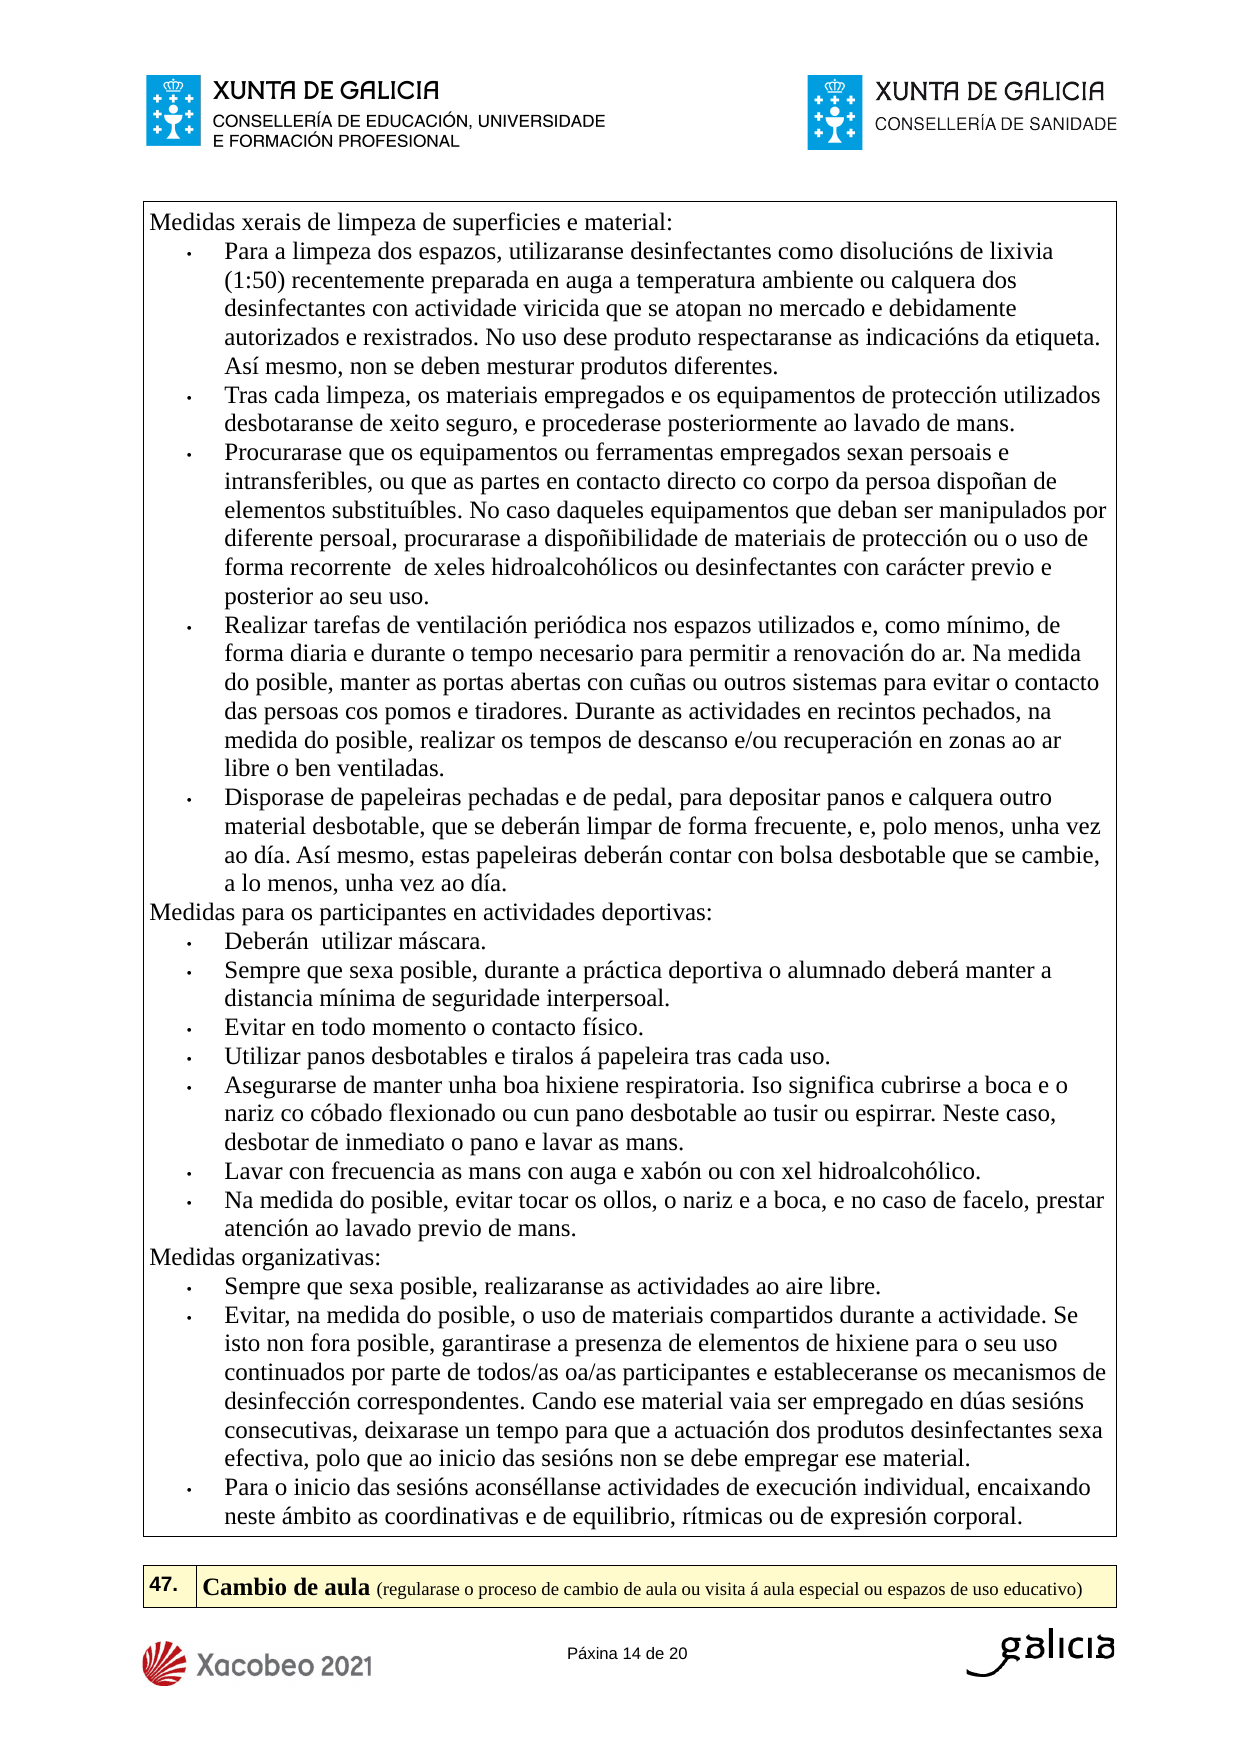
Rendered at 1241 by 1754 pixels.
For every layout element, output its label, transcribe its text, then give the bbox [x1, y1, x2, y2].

table_cell Medidas xerais de limpeza de superficies e material: Para a limpeza dos espazos, utilizaranse desinfectantes como disolucións de lixivia (1:50) recentemente preparada en auga a temperatura ambiente ou calquera dos desinfectantes con actividade viricida que se atopan no mercado e debidamente autorizados e rexistrados. No uso dese produto respectaranse as indicacións da etiqueta. Así mesmo, non se deben mesturar produtos diferentes. Tras cada limpeza, os materiais empregados e os equipamentos de protección utilizados desbotaranse de xeito seguro, e procederase posteriormente ao lavado de mans. Procurarase que os equipamentos ou ferramentas empregados sexan persoais e intransferibles, ou que as partes en contacto directo co corpo da persoa dispoñan de elementos substituíbles. No caso daqueles equipamentos que deban ser manipulados por diferente persoal, procurarase a dispoñibilidade de materiais de protección ou o uso de forma recorrente de xeles hidroalcohólicos ou desinfectantes con carácter previo e posterior ao seu uso. Realizar tarefas de ventilación periódica nos espazos utilizados e, como mínimo, de forma diaria e durante o tempo necesario para permitir a renovación do ar. Na medida do posible, manter as portas abertas con cuñas ou outros sistemas para evitar o contacto das persoas cos pomos e tiradores. Durante as actividades en recintos pechados, na medida do posible, realizar os tempos de descanso e/ou recuperación en zonas ao ar libre o ben ventiladas. Disporase de papeleiras pechadas e de pedal, para depositar panos e calquera outro material desbotable, que se deberán limpar de forma frecuente, e, polo menos, unha vez ao día. Así mesmo, estas papeleiras deberán contar con bolsa desbotable que se cambie, a lo menos, unha vez ao día. Medidas para os participantes en actividades deportivas: Deberán utilizar máscara. Sempre que sexa posible, durante a práctica deportiva o alumnado deberá manter a distancia mínima de seguridade interpersoal. Evitar en todo momento o contacto físico. Utilizar panos desbotables e tiralos á papeleira tras cada uso. Asegurarse de manter unha boa hixiene respiratoria. Iso significa cubrirse a boca e o nariz co cóbado flexionado ou cun pano desbotable ao tusir ou espirrar. Neste caso, desbotar de inmediato o pano e lavar as mans. Lavar con frecuencia as mans con auga e xabón ou con xel hidroalcohólico. Na medida do posible, evitar tocar os ollos, o nariz e a boca, e no caso de facelo, prestar atención ao lavado previo de mans. Medidas organizativas: Sempre que sexa posible, realizaranse as actividades ao aire libre. Evitar, na medida do posible, o uso de materiais compartidos durante a actividade. Se isto non fora posible, garantirase a presenza de elementos de hixiene para o seu uso continuados por parte de todos/as oa/as participantes e estableceranse os mecanismos de desinfección correspondentes. Cando ese material vaia ser empregado en dúas sesións consecutivas, deixarase un tempo para que a actuación dos produtos desinfectantes sexa efectiva, polo que ao inicio das sesións non se debe empregar ese material. Para o inicio das sesións aconséllanse actividades de execución individual, encaixando neste ámbito as coordinativas e de equilibrio, rítmicas ou de expresión corporal. [144, 202, 1116, 1536]
picture [847, 96, 854, 104]
table_header 47. [144, 1566, 196, 1607]
picture [966, 1628, 1115, 1677]
picture [826, 118, 843, 142]
picture [831, 107, 839, 115]
picture [815, 129, 822, 137]
picture [146, 75, 605, 147]
picture [142, 1641, 371, 1686]
picture [186, 95, 193, 102]
picture [815, 96, 822, 104]
picture [186, 111, 193, 117]
picture [154, 126, 161, 133]
picture [847, 129, 854, 137]
picture [815, 113, 822, 120]
picture [847, 113, 854, 120]
picture [170, 95, 177, 102]
picture [154, 95, 161, 102]
picture [165, 105, 182, 138]
picture [186, 126, 193, 133]
picture [863, 75, 1117, 150]
table_header Cambio de aula (regularase o proceso de cambio de aula ou visita á aula especial ou espazos de uso educativo) [197, 1566, 1116, 1607]
picture [154, 111, 161, 118]
picture [831, 96, 838, 104]
